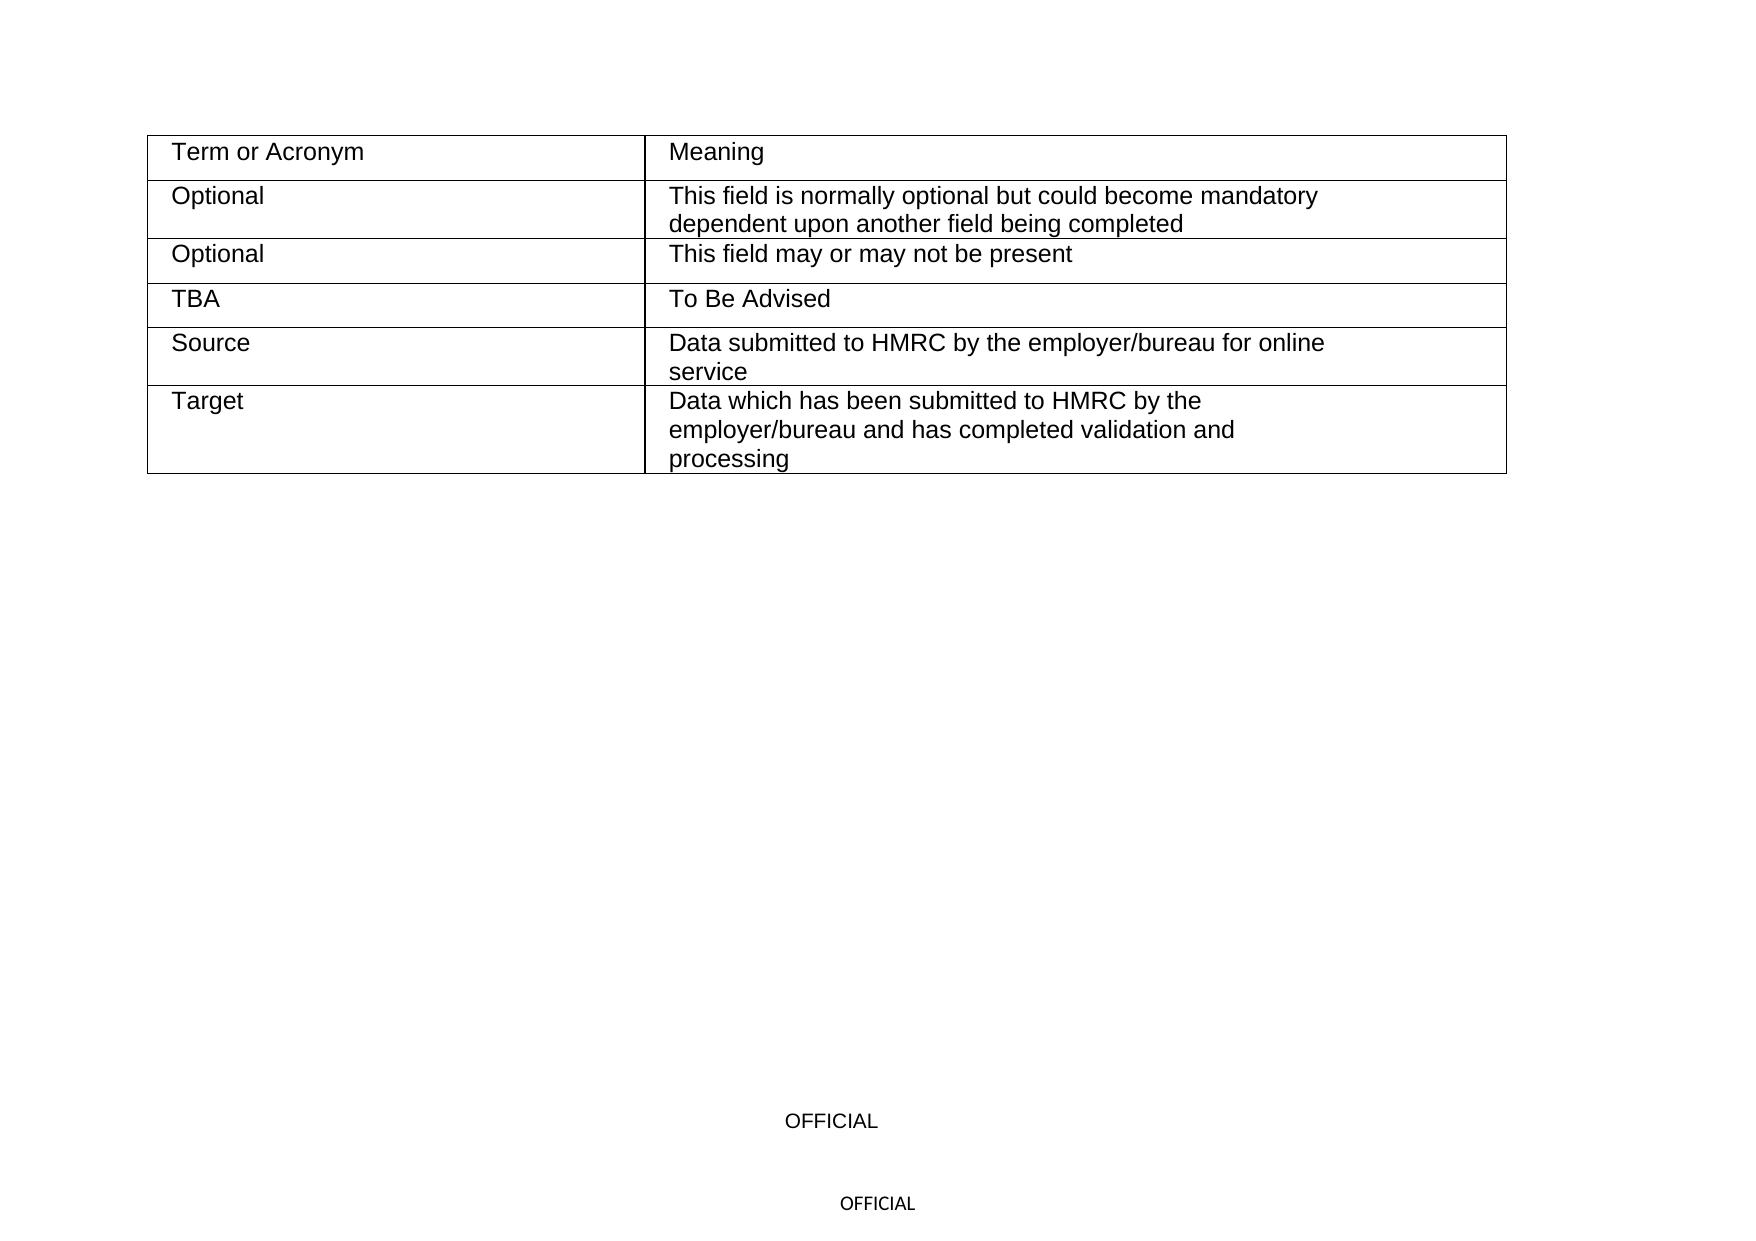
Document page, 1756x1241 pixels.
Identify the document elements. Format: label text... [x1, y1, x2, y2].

table_cell Data submitted to HMRC by the employer/bureau for online service [646, 328, 1506, 385]
table_cell TBA [148, 284, 644, 327]
table_cell Source [148, 328, 644, 385]
table_header Meaning [646, 136, 1506, 180]
table_cell To Be Advised [646, 284, 1506, 327]
table_cell Optional [148, 239, 644, 282]
table_header Term or Acronym [148, 136, 644, 180]
table_cell This field may or may not be present [646, 239, 1506, 282]
table_cell Data which has been submitted to HMRC by the employer/bureau and has completed validation and processing [646, 386, 1506, 473]
table_cell Optional [148, 181, 644, 238]
table_cell Target [148, 386, 644, 473]
table_cell This field is normally optional but could become mandatory dependent upon another field being completed [646, 181, 1506, 238]
